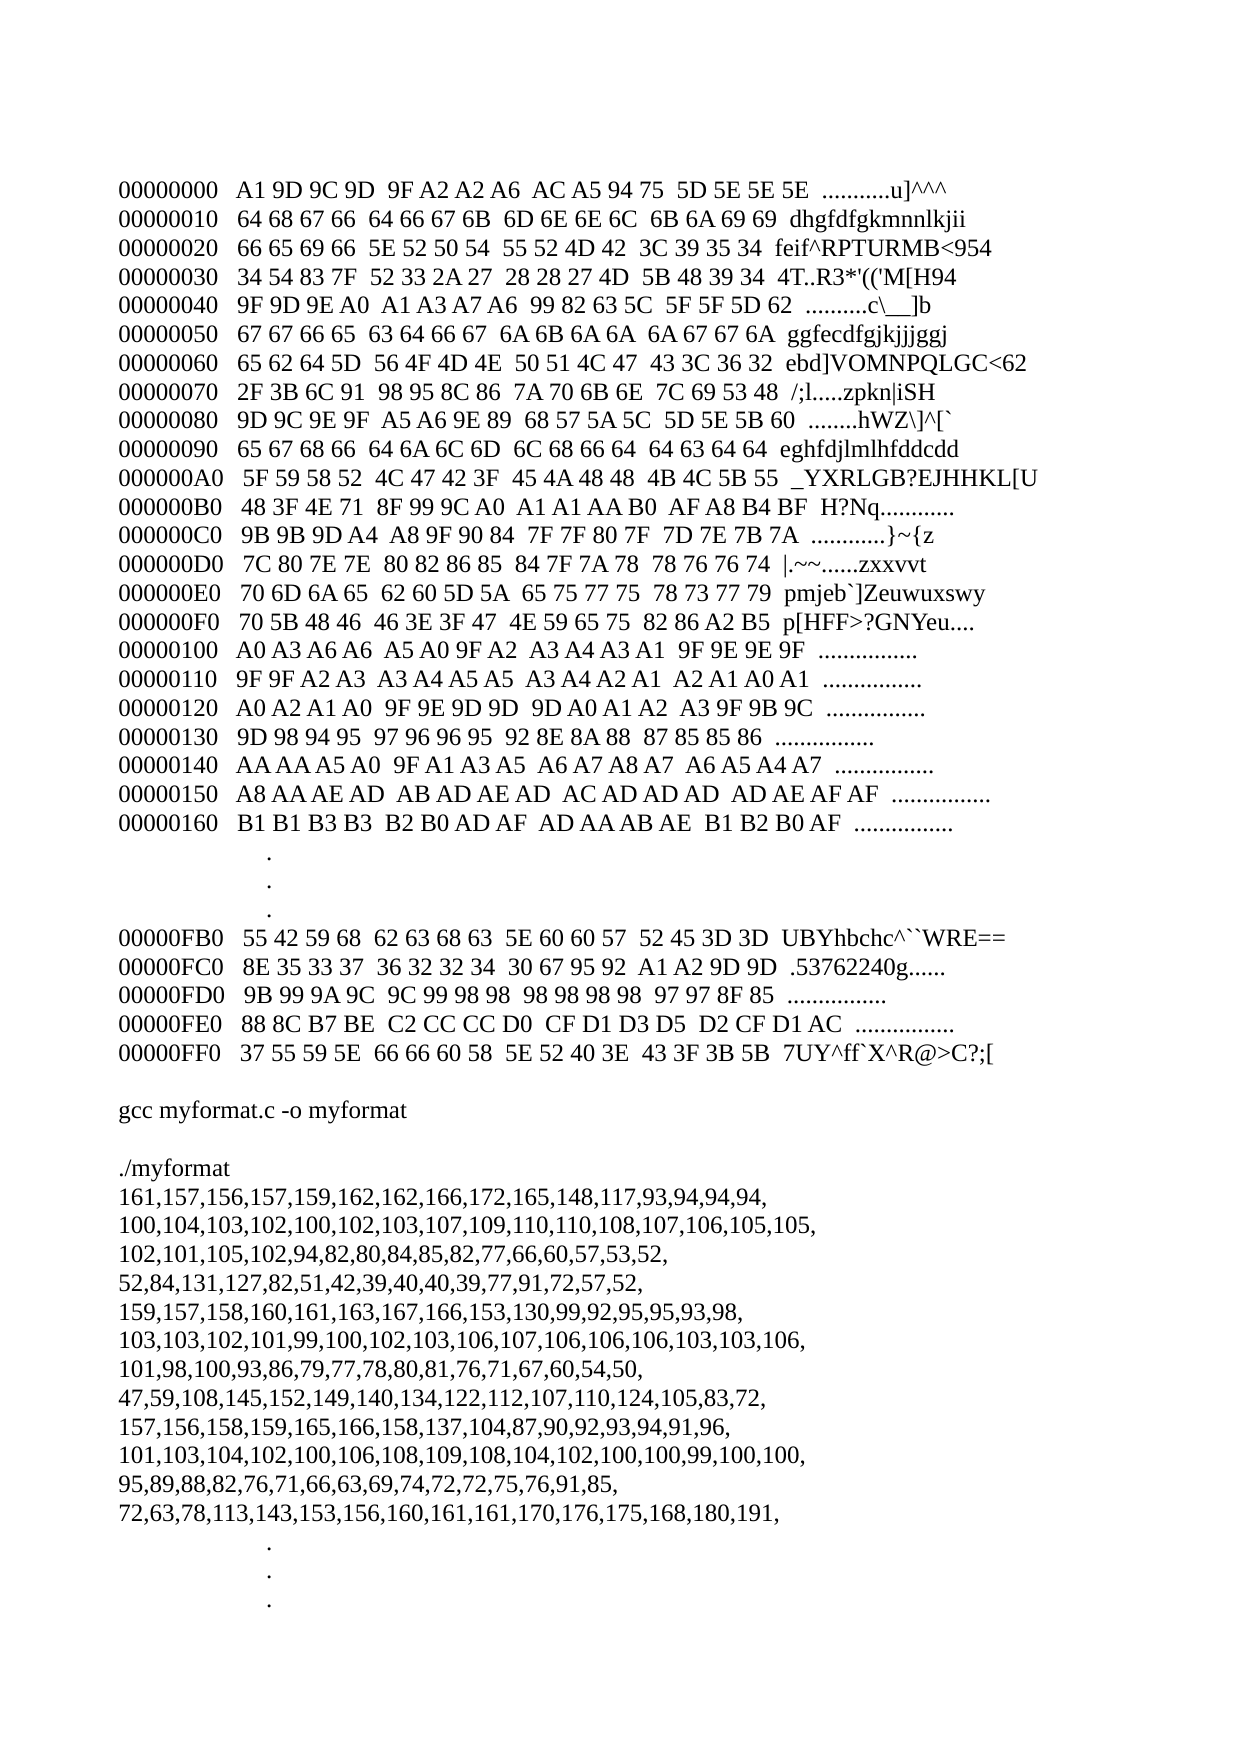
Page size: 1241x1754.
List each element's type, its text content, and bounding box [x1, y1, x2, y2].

text 47,59,108,145,152,149,140,134,122,112,107,110,124,105,83,72, [118, 1383, 1122, 1412]
text 00000060 65 62 64 5D 56 4F 4D 4E 50 51 4C 47 43 3C 36 32 ebd]VOMNPQLGC<62 [118, 348, 1122, 377]
text 00000110 9F 9F A2 A3 A3 A4 A5 A5 A3 A4 A2 A1 A2 A1 A0 A1 ................ [118, 664, 1122, 693]
text 00000010 64 68 67 66 64 66 67 6B 6D 6E 6E 6C 6B 6A 69 69 dhgfdfgkmnnlkjii [118, 204, 1122, 233]
text 00000FF0 37 55 59 5E 66 66 60 58 5E 52 40 3E 43 3F 3B 5B 7UY^ff`X^R@>C?;[ [118, 1038, 1122, 1067]
text 103,103,102,101,99,100,102,103,106,107,106,106,106,103,103,106, [118, 1326, 1122, 1354]
text 000000C0 9B 9B 9D A4 A8 9F 90 84 7F 7F 80 7F 7D 7E 7B 7A ............}~{z [118, 521, 1122, 549]
text 00000FC0 8E 35 33 37 36 32 32 34 30 67 95 92 A1 A2 9D 9D .53762240g...... [118, 952, 1122, 981]
text 101,103,104,102,100,106,108,109,108,104,102,100,100,99,100,100, [118, 1441, 1122, 1469]
text 157,156,158,159,165,166,158,137,104,87,90,92,93,94,91,96, [118, 1412, 1122, 1441]
text . [118, 894, 1122, 923]
text 00000120 A0 A2 A1 A0 9F 9E 9D 9D 9D A0 A1 A2 A3 9F 9B 9C ................ [118, 693, 1122, 722]
text gcc myformat.c -o myformat [118, 1096, 1122, 1124]
text 00000040 9F 9D 9E A0 A1 A3 A7 A6 99 82 63 5C 5F 5F 5D 62 ..........c\__]b [118, 291, 1122, 319]
text 00000020 66 65 69 66 5E 52 50 54 55 52 4D 42 3C 39 35 34 feif^RPTURMB<954 [118, 233, 1122, 262]
text 00000070 2F 3B 6C 91 98 95 8C 86 7A 70 6B 6E 7C 69 53 48 /;l.....zpkn|iSH [118, 377, 1122, 406]
text 72,63,78,113,143,153,156,160,161,161,170,176,175,168,180,191, [118, 1498, 1122, 1527]
text 100,104,103,102,100,102,103,107,109,110,110,108,107,106,105,105, [118, 1211, 1122, 1239]
text 00000FB0 55 42 59 68 62 63 68 63 5E 60 60 57 52 45 3D 3D UBYhbchc^``WRE== [118, 923, 1122, 952]
text 00000FE0 88 8C B7 BE C2 CC CC D0 CF D1 D3 D5 D2 CF D1 AC ................ [118, 1009, 1122, 1038]
text . [118, 866, 1122, 894]
text 00000160 B1 B1 B3 B3 B2 B0 AD AF AD AA AB AE B1 B2 B0 AF ................ [118, 808, 1122, 837]
text 00000030 34 54 83 7F 52 33 2A 27 28 28 27 4D 5B 48 39 34 4T..R3*'(('M[H94 [118, 262, 1122, 291]
text 00000FD0 9B 99 9A 9C 9C 99 98 98 98 98 98 98 97 97 8F 85 ................ [118, 981, 1122, 1009]
text 00000140 AA AA A5 A0 9F A1 A3 A5 A6 A7 A8 A7 A6 A5 A4 A7 ................ [118, 751, 1122, 779]
text 00000130 9D 98 94 95 97 96 96 95 92 8E 8A 88 87 85 85 86 ................ [118, 722, 1122, 751]
text 00000000 A1 9D 9C 9D 9F A2 A2 A6 AC A5 94 75 5D 5E 5E 5E ...........u]^^^ [118, 176, 1122, 204]
text 00000150 A8 AA AE AD AB AD AE AD AC AD AD AD AD AE AF AF ................ [118, 779, 1122, 808]
text 000000A0 5F 59 58 52 4C 47 42 3F 45 4A 48 48 4B 4C 5B 55 _YXRLGB?EJHHKL[U [118, 463, 1122, 492]
text 95,89,88,82,76,71,66,63,69,74,72,72,75,76,91,85, [118, 1469, 1122, 1498]
text ./myformat [118, 1153, 1122, 1182]
text 00000100 A0 A3 A6 A6 A5 A0 9F A2 A3 A4 A3 A1 9F 9E 9E 9F ................ [118, 636, 1122, 664]
text 000000F0 70 5B 48 46 46 3E 3F 47 4E 59 65 75 82 86 A2 B5 p[HFF>?GNYeu.... [118, 607, 1122, 636]
text . [118, 1556, 1122, 1584]
text 000000B0 48 3F 4E 71 8F 99 9C A0 A1 A1 AA B0 AF A8 B4 BF H?Nq............ [118, 492, 1122, 521]
text 00000090 65 67 68 66 64 6A 6C 6D 6C 68 66 64 64 63 64 64 eghfdjlmlhfddcdd [118, 434, 1122, 463]
text 000000E0 70 6D 6A 65 62 60 5D 5A 65 75 77 75 78 73 77 79 pmjeb`]Zeuwuxswy [118, 578, 1122, 607]
text 52,84,131,127,82,51,42,39,40,40,39,77,91,72,57,52, [118, 1268, 1122, 1297]
text . [118, 1584, 1122, 1613]
text 00000080 9D 9C 9E 9F A5 A6 9E 89 68 57 5A 5C 5D 5E 5B 60 ........hWZ\]^[` [118, 406, 1122, 434]
text . [118, 1527, 1122, 1556]
text 159,157,158,160,161,163,167,166,153,130,99,92,95,95,93,98, [118, 1297, 1122, 1326]
text 00000050 67 67 66 65 63 64 66 67 6A 6B 6A 6A 6A 67 67 6A ggfecdfgjkjjjggj [118, 319, 1122, 348]
text 102,101,105,102,94,82,80,84,85,82,77,66,60,57,53,52, [118, 1239, 1122, 1268]
text 101,98,100,93,86,79,77,78,80,81,76,71,67,60,54,50, [118, 1354, 1122, 1383]
text 161,157,156,157,159,162,162,166,172,165,148,117,93,94,94,94, [118, 1182, 1122, 1211]
text . [118, 837, 1122, 866]
text 000000D0 7C 80 7E 7E 80 82 86 85 84 7F 7A 78 78 76 76 74 |.~~......zxxvvt [118, 549, 1122, 578]
